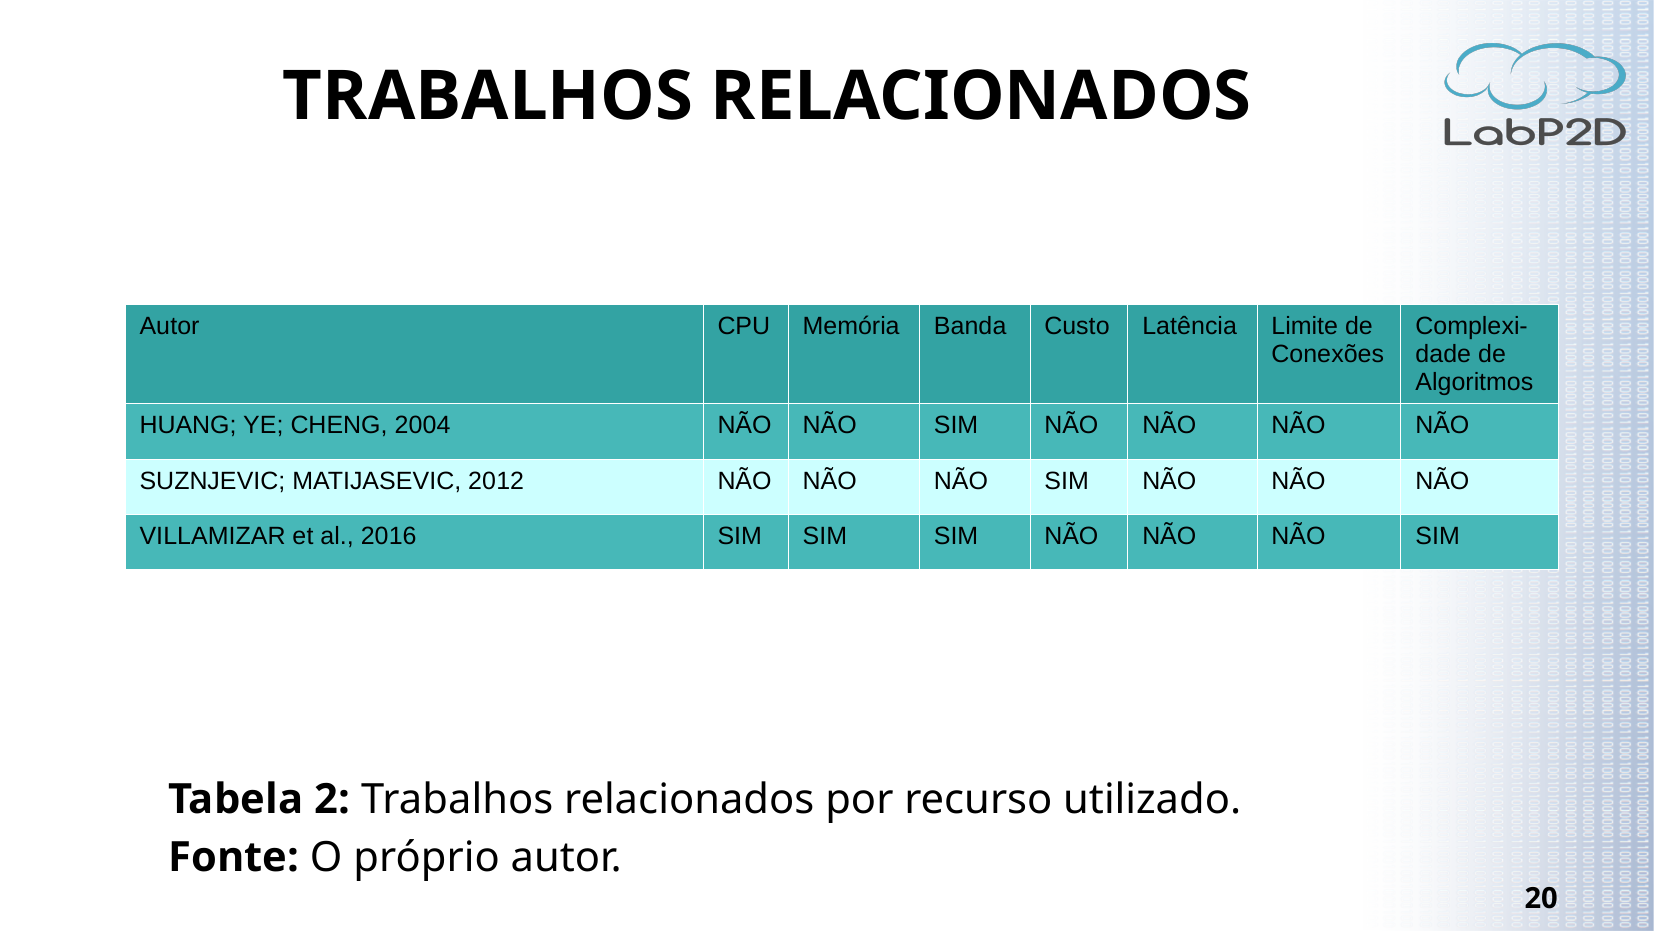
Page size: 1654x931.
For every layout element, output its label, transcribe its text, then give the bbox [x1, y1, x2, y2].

title TRABALHOS RELACIONADOS [82, 14, 1453, 171]
table_cell SIM [789, 515, 919, 569]
table_cell SIM [1401, 515, 1558, 569]
table_header Autor [126, 305, 703, 403]
table_cell NÃO [1258, 460, 1400, 514]
table_header Complexi-dade de Algoritmos [1401, 305, 1558, 403]
table_cell NÃO [704, 460, 788, 514]
table_cell NÃO [1031, 515, 1127, 569]
table_cell NÃO [1128, 460, 1257, 514]
table_header CPU [704, 305, 788, 403]
table_cell NÃO [1031, 404, 1127, 459]
table_cell SIM [1031, 460, 1127, 514]
table_cell NÃO [1258, 515, 1400, 569]
table_cell VILLAMIZAR et al., 2016 [126, 515, 703, 569]
table_cell NÃO [789, 460, 919, 514]
table_cell SIM [920, 515, 1030, 569]
table_cell SUZNJEVIC; MATIJASEVIC, 2012 [126, 460, 703, 514]
table_cell NÃO [1128, 404, 1257, 459]
table_header Custo [1031, 305, 1127, 403]
table_header Latência [1128, 305, 1257, 403]
table_header Limite de Conexões [1258, 305, 1400, 403]
table_cell NÃO [920, 460, 1030, 514]
picture [1360, 1, 1654, 930]
table_header Memória [789, 305, 919, 403]
table_cell HUANG; YE; CHENG, 2004 [126, 404, 703, 459]
table_cell NÃO [704, 404, 788, 459]
text_box Tabela 2: Trabalhos relacionados por recurso utilizado. Fonte: O próprio autor. [153, 761, 1151, 872]
table_cell NÃO [789, 404, 919, 459]
table_cell SIM [704, 515, 788, 569]
table_cell NÃO [1258, 404, 1400, 459]
table_cell NÃO [1128, 515, 1257, 569]
table_cell NÃO [1401, 404, 1558, 459]
table_cell NÃO [1401, 460, 1558, 514]
table_cell SIM [920, 404, 1030, 459]
table_header Banda [920, 305, 1030, 403]
